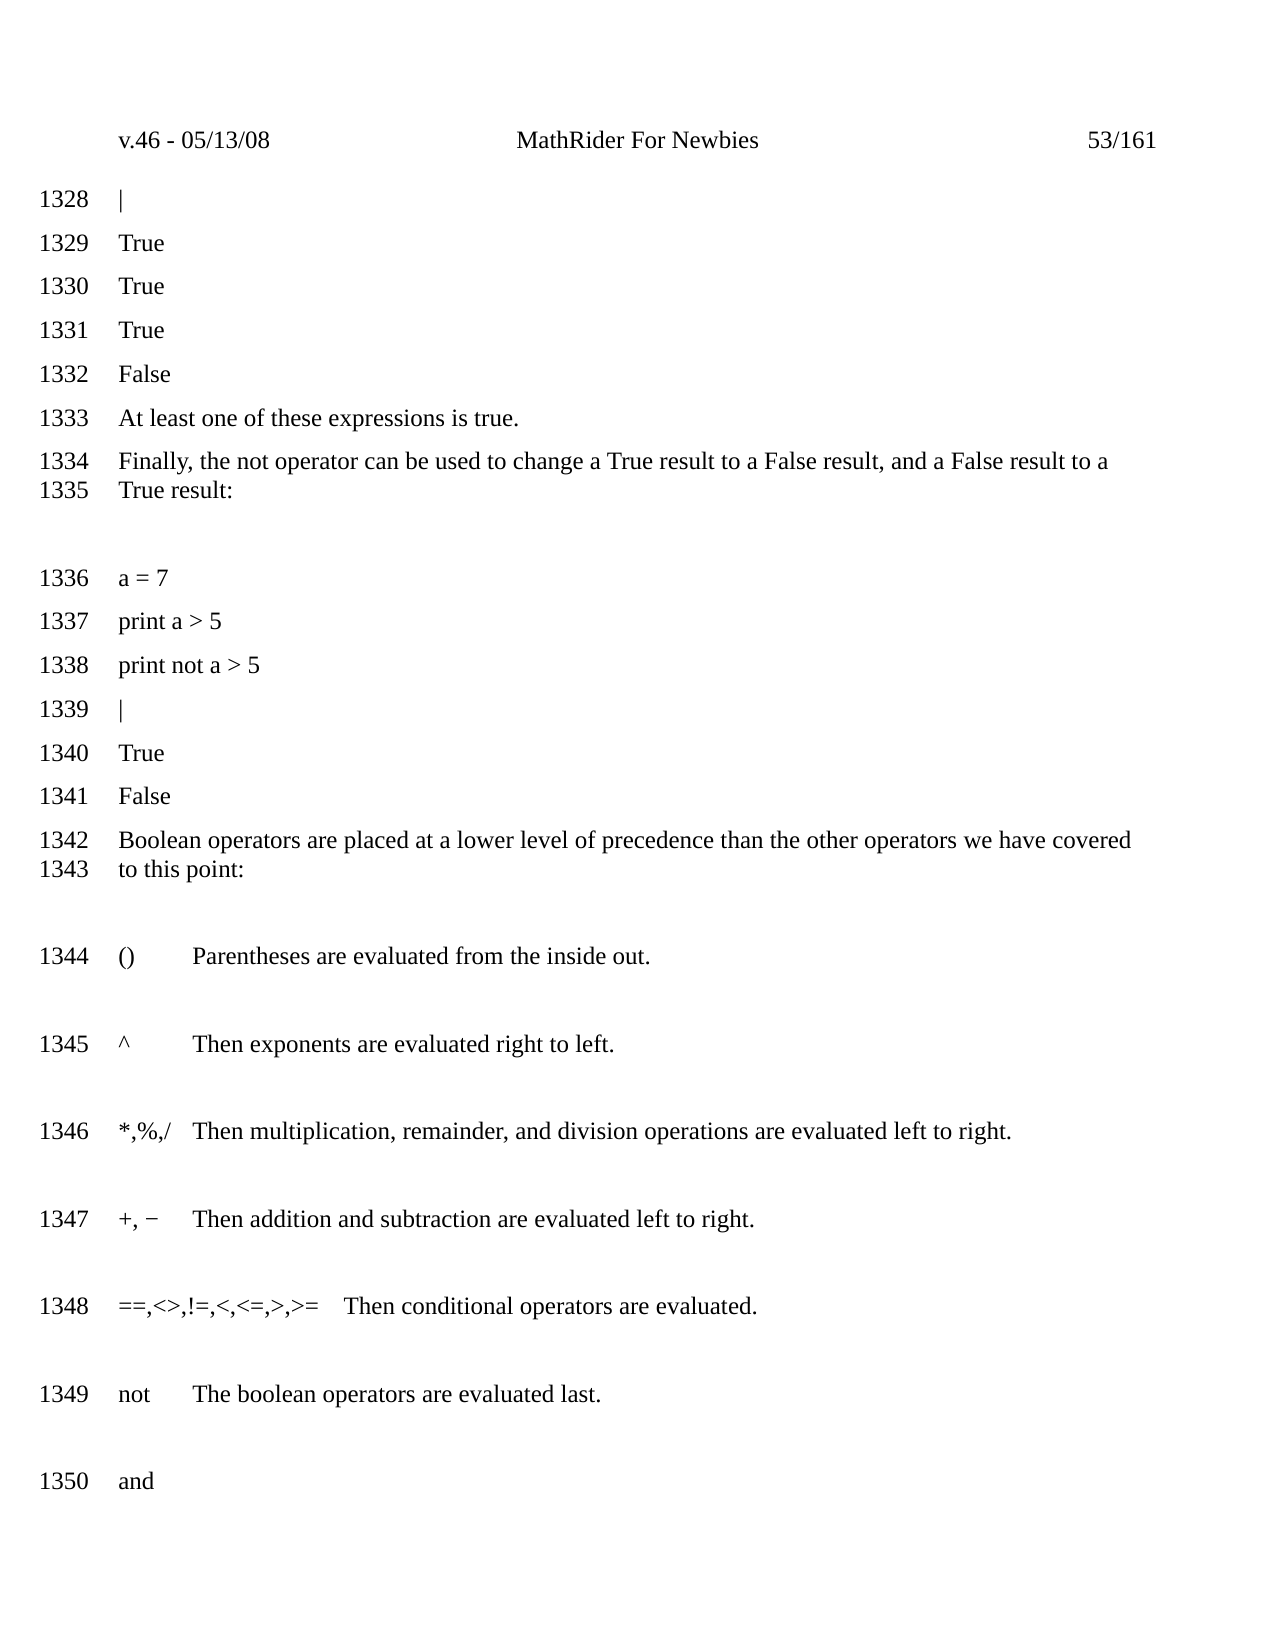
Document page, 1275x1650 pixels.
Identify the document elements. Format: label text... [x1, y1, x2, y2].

text False [118, 781, 1157, 810]
text print not a > 5 [118, 650, 1157, 679]
text not The boolean operators are evaluated last. [118, 1379, 1157, 1408]
text At least one of these expressions is true. [118, 403, 1157, 431]
text | [118, 694, 1157, 723]
text () Parentheses are evaluated from the inside out. [118, 941, 1157, 970]
text True [118, 228, 1157, 256]
text a = 7 [118, 563, 1157, 591]
text print a > 5 [118, 606, 1157, 635]
text ^ Then exponents are evaluated right to left. [118, 1029, 1157, 1058]
text False [118, 359, 1157, 388]
text Finally, the not operator can be used to change a True result to a False result, and a False result to a True result: [118, 446, 1157, 504]
text | [118, 184, 1157, 213]
text True [118, 271, 1157, 300]
text Boolean operators are placed at a lower level of precedence than the other operators we have covered to this point: [118, 825, 1157, 883]
text ==,<>,!=,<,<=,>,>= Then conditional operators are evaluated. [118, 1291, 1157, 1320]
text and [118, 1466, 1157, 1495]
text True [118, 738, 1157, 766]
text +, − Then addition and subtraction are evaluated left to right. [118, 1204, 1157, 1233]
text *,%,/ Then multiplication, remainder, and division operations are evaluated left to right. [118, 1116, 1157, 1145]
text True [118, 315, 1157, 344]
